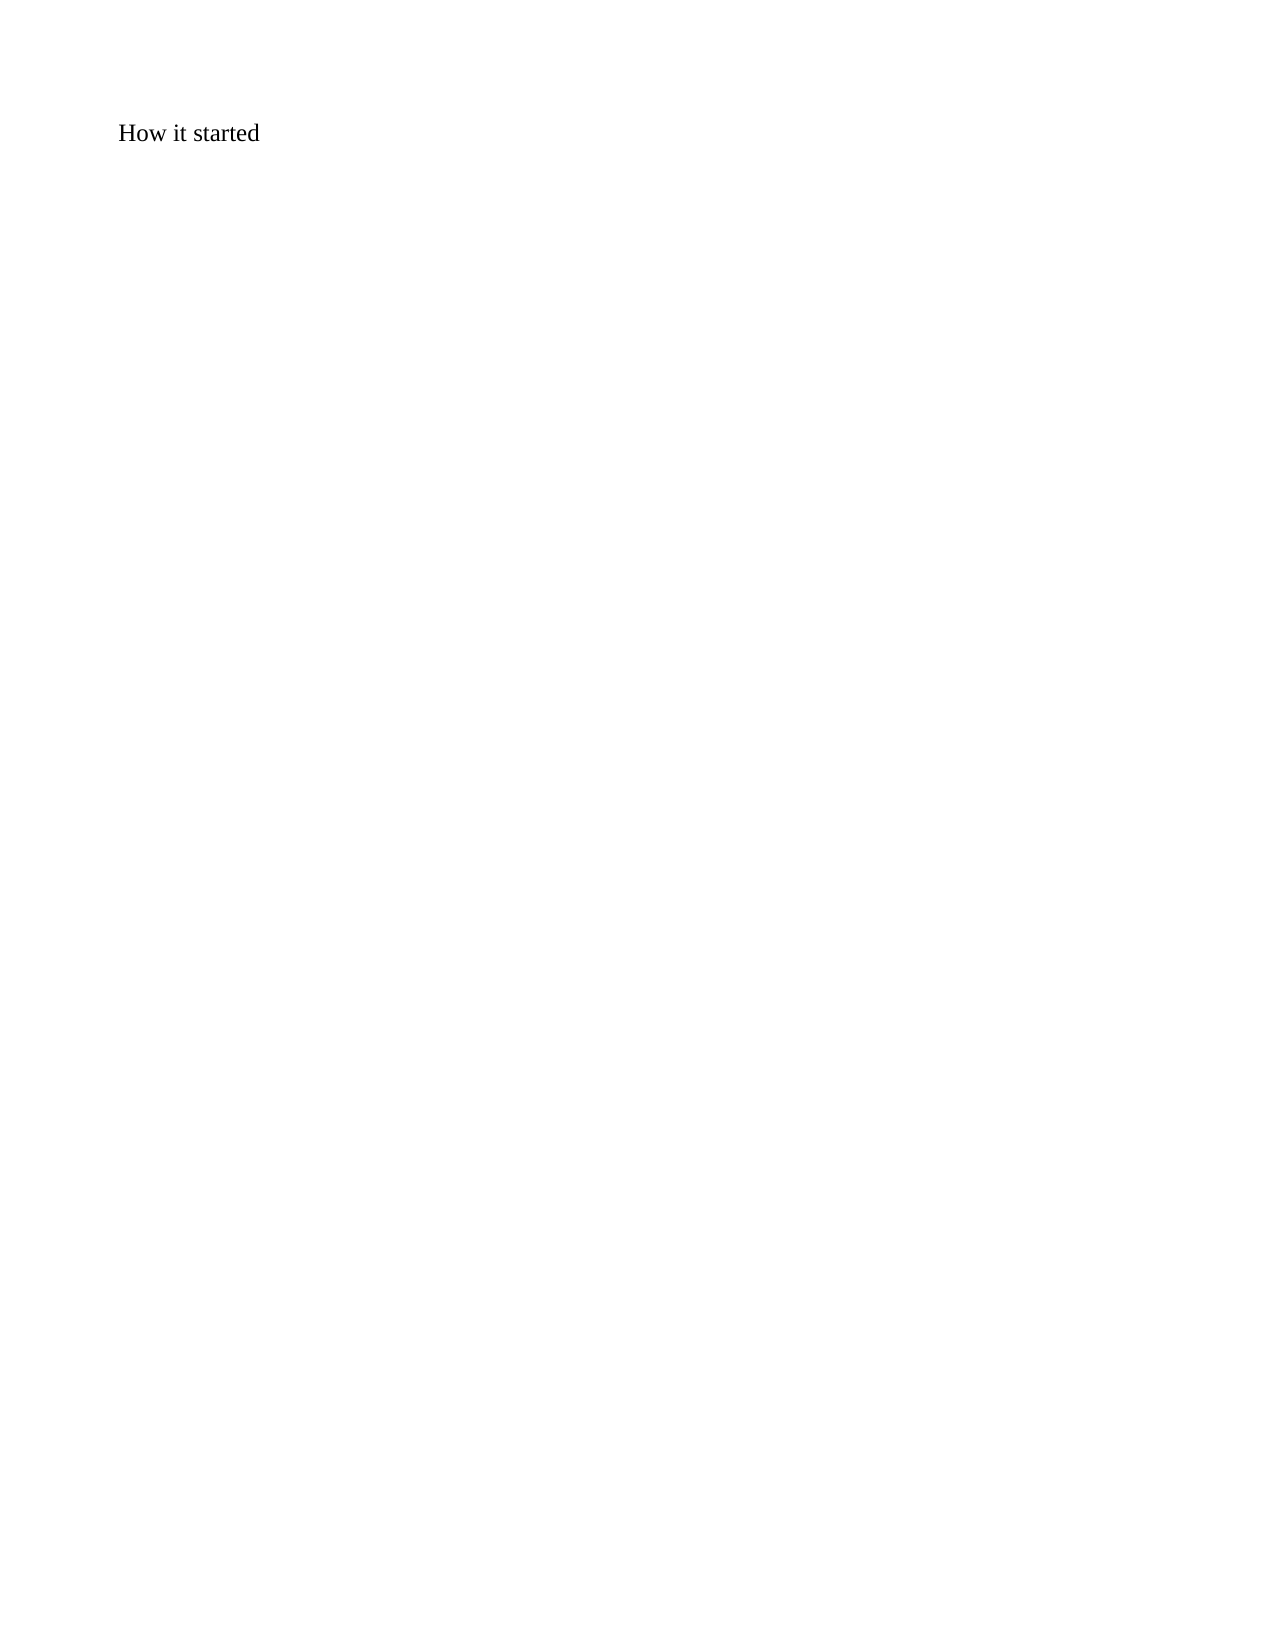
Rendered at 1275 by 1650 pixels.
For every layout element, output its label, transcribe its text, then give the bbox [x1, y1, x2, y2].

text How it started [118, 118, 1157, 147]
